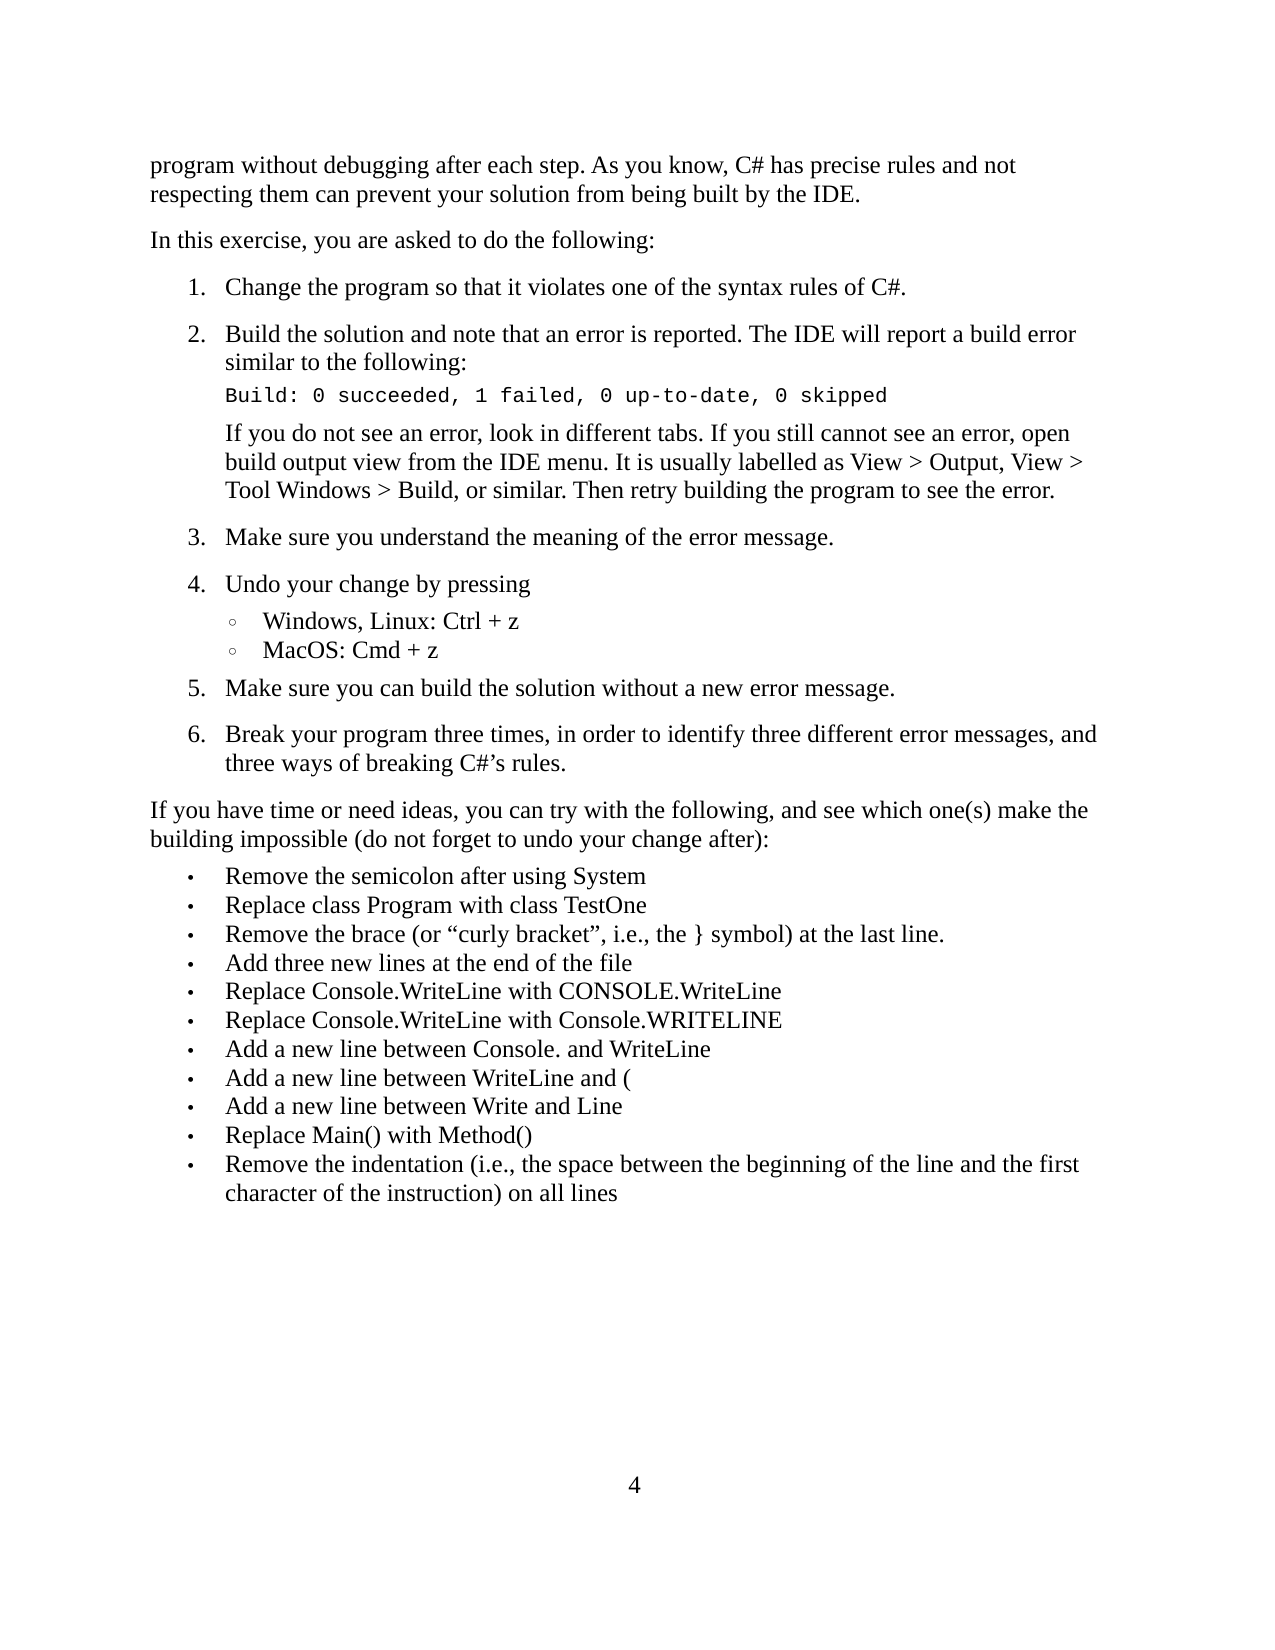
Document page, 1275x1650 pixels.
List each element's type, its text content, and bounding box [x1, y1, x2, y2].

list Undo your change by pressing [187, 569, 1125, 597]
text In this exercise, you are asked to do the following: [150, 225, 1125, 254]
list Make sure you can build the solution without a new error message. [187, 673, 1125, 702]
text program without debugging after each step. As you know, C# has precise rules and not respecting them can prevent your solution from being built by the IDE. [150, 150, 1125, 207]
text If you have time or need ideas, you can try with the following, and see which one(s) make the building impossible (do not forget to undo your change after): [150, 795, 1125, 852]
list Add three new lines at the end of the file [187, 948, 1125, 976]
list Replace Console.WriteLine with CONSOLE.WriteLine [187, 976, 1125, 1005]
list Windows, Linux: Ctrl + z [225, 606, 1125, 635]
list Add a new line between Write and Line [187, 1091, 1125, 1120]
list Build the solution and note that an error is reported. The IDE will report a build error similar to the following: [187, 319, 1125, 376]
list Replace Main() with Method() [187, 1120, 1125, 1149]
list Make sure you understand the meaning of the error message. [187, 522, 1125, 551]
list Break your program three times, in order to identify three different error messages, and three ways of breaking C#’s rules. [187, 719, 1125, 777]
list Remove the semicolon after using System [187, 861, 1125, 890]
list Remove the brace (or “curly bracket”, i.e., the } symbol) at the last line. [187, 919, 1125, 948]
list MacOS: Cmd + z [225, 635, 1125, 664]
list Add a new line between WriteLine and ( [187, 1063, 1125, 1091]
list Change the program so that it violates one of the syntax rules of C#. [187, 272, 1125, 301]
list Build: 0 succeeded, 1 failed, 0 up-to-date, 0 skipped [187, 385, 1125, 409]
list Replace Console.WriteLine with Console.WRITELINE [187, 1005, 1125, 1034]
list Add a new line between Console. and WriteLine [187, 1034, 1125, 1063]
list Replace class Program with class TestOne [187, 890, 1125, 919]
list If you do not see an error, look in different tabs. If you still cannot see an error, open build output view from the IDE menu. It is usually labelled as View > Output, View > Tool Windows > Build, or similar. Then retry building the program to see the error. [187, 418, 1125, 504]
list Remove the indentation (i.e., the space between the beginning of the line and the first character of the instruction) on all lines [187, 1149, 1125, 1206]
